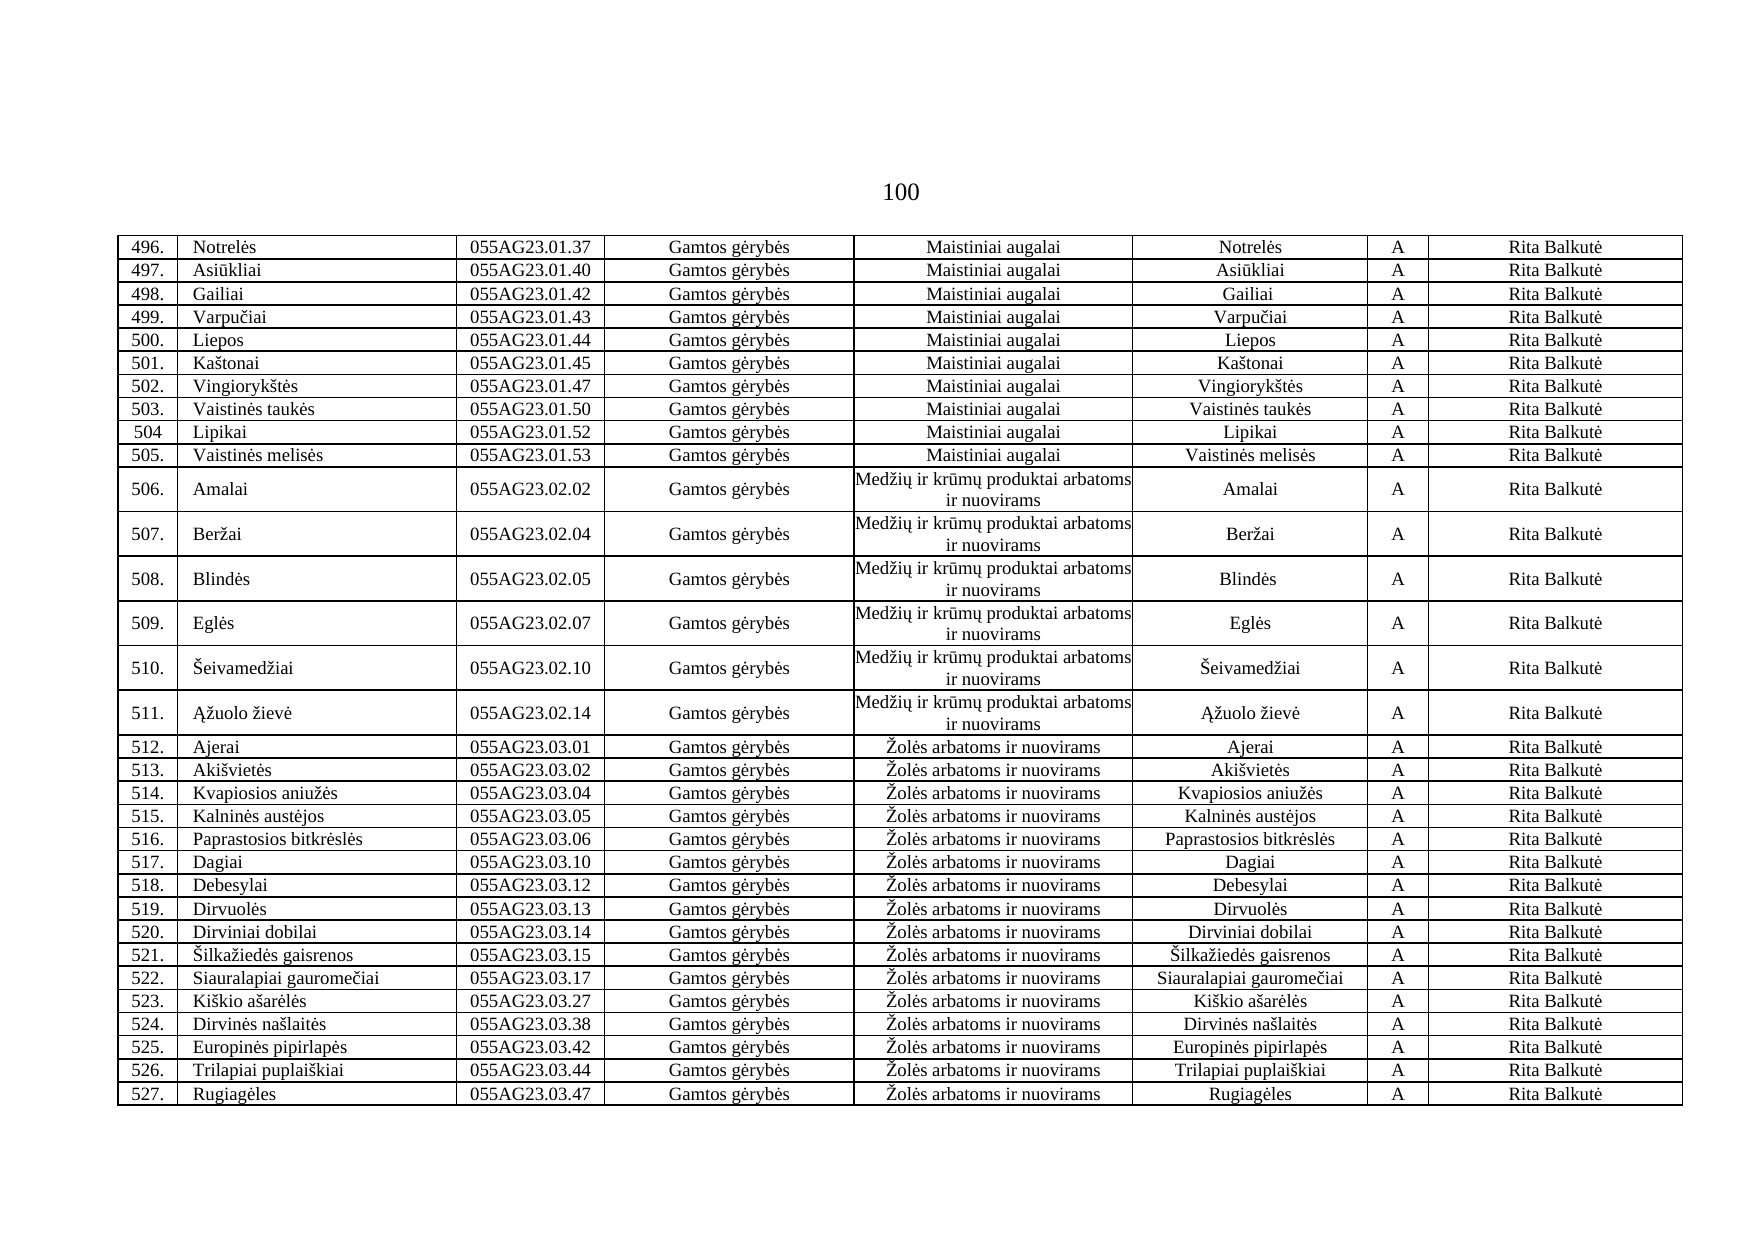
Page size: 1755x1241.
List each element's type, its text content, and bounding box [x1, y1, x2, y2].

table_cell 515. [119, 805, 177, 827]
table_cell Rita Balkutė [1429, 805, 1682, 827]
table_cell 055AG23.01.37 [457, 236, 604, 258]
table_cell Dagiai [178, 851, 456, 873]
table_cell Ajerai [178, 736, 456, 757]
table_cell Notrelės [178, 236, 456, 258]
table_cell 526. [119, 1060, 177, 1081]
table_cell Siauralapiai gauromečiai [1133, 967, 1367, 988]
table_cell A [1368, 445, 1428, 466]
table_cell 055AG23.03.10 [457, 851, 604, 873]
table_cell A [1368, 782, 1428, 803]
table_cell Gamtos gėrybės [605, 646, 853, 689]
table_cell Rita Balkutė [1429, 691, 1682, 734]
table_cell Šilkažiedės gaisrenos [1133, 944, 1367, 965]
table_cell Rita Balkutė [1429, 329, 1682, 350]
table_cell Europinės pipirlapės [1133, 1036, 1367, 1058]
table_cell Žolės arbatoms ir nuovirams [855, 1083, 1132, 1104]
table_cell A [1368, 421, 1428, 443]
table_cell 055AG23.03.47 [457, 1083, 604, 1104]
table_cell Gamtos gėrybės [605, 921, 853, 942]
table_cell 524. [119, 1013, 177, 1035]
table_cell 503. [119, 398, 177, 420]
table_cell Medžių ir krūmų produktai arbatoms ir nuovirams [855, 468, 1132, 511]
table_cell Dirvinės našlaitės [178, 1013, 456, 1035]
table_cell Žolės arbatoms ir nuovirams [855, 736, 1132, 757]
table_cell Gamtos gėrybės [605, 236, 853, 258]
table_cell Rita Balkutė [1429, 759, 1682, 780]
table_cell Beržai [178, 512, 456, 555]
table_cell 512. [119, 736, 177, 757]
table_cell 055AG23.03.44 [457, 1060, 604, 1081]
table_cell A [1368, 990, 1428, 1012]
table_cell Maistiniai augalai [855, 421, 1132, 443]
table_cell Notrelės [1133, 236, 1367, 258]
table_cell 055AG23.01.50 [457, 398, 604, 420]
table_cell A [1368, 602, 1428, 645]
table_cell 497. [119, 260, 177, 281]
table_cell Gamtos gėrybės [605, 1060, 853, 1081]
table_cell 521. [119, 944, 177, 965]
table_cell A [1368, 944, 1428, 965]
table_cell Paprastosios bitkrėslės [178, 828, 456, 850]
table_cell Maistiniai augalai [855, 306, 1132, 327]
table_cell Rita Balkutė [1429, 1036, 1682, 1058]
table_cell A [1368, 375, 1428, 397]
table_cell Lipikai [178, 421, 456, 443]
table_cell Gamtos gėrybės [605, 1036, 853, 1058]
table_cell 522. [119, 967, 177, 988]
table_cell Varpučiai [178, 306, 456, 327]
table_cell Rita Balkutė [1429, 736, 1682, 757]
table_cell Kalninės austėjos [1133, 805, 1367, 827]
table_cell Žolės arbatoms ir nuovirams [855, 875, 1132, 896]
table_cell Gamtos gėrybės [605, 398, 853, 420]
table_cell Maistiniai augalai [855, 445, 1132, 466]
table_cell 523. [119, 990, 177, 1012]
table_cell Vaistinės taukės [178, 398, 456, 420]
table_cell 505. [119, 445, 177, 466]
table_cell Gailiai [178, 283, 456, 304]
table_cell 055AG23.01.52 [457, 421, 604, 443]
table_cell 055AG23.02.02 [457, 468, 604, 511]
table_cell Varpučiai [1133, 306, 1367, 327]
table_cell Trilapiai puplaiškiai [178, 1060, 456, 1081]
table_cell Kaštonai [178, 352, 456, 373]
table_cell Rugiagėles [178, 1083, 456, 1104]
table_cell Vaistinės taukės [1133, 398, 1367, 420]
table_cell A [1368, 468, 1428, 511]
table_cell Liepos [178, 329, 456, 350]
table_cell 520. [119, 921, 177, 942]
table_cell 055AG23.03.05 [457, 805, 604, 827]
table_cell Gamtos gėrybės [605, 557, 853, 600]
table_cell 506. [119, 468, 177, 511]
table_cell Vaistinės melisės [1133, 445, 1367, 466]
table_cell 055AG23.02.07 [457, 602, 604, 645]
table_cell Medžių ir krūmų produktai arbatoms ir nuovirams [855, 602, 1132, 645]
table_cell 055AG23.01.43 [457, 306, 604, 327]
table_cell Gamtos gėrybės [605, 990, 853, 1012]
table_cell A [1368, 1060, 1428, 1081]
table_cell Blindės [178, 557, 456, 600]
table_cell Dirvinės našlaitės [1133, 1013, 1367, 1035]
table_cell Rita Balkutė [1429, 445, 1682, 466]
table_cell Gamtos gėrybės [605, 1083, 853, 1104]
table_cell Kaštonai [1133, 352, 1367, 373]
table_cell Gamtos gėrybės [605, 944, 853, 965]
table_cell Maistiniai augalai [855, 375, 1132, 397]
table_cell Žolės arbatoms ir nuovirams [855, 805, 1132, 827]
table_cell Rita Balkutė [1429, 398, 1682, 420]
table_cell Gamtos gėrybės [605, 691, 853, 734]
table_cell 055AG23.01.40 [457, 260, 604, 281]
table_cell A [1368, 646, 1428, 689]
table_cell 055AG23.02.04 [457, 512, 604, 555]
table_cell 507. [119, 512, 177, 555]
table_cell A [1368, 805, 1428, 827]
table_cell 496. [119, 236, 177, 258]
table_cell Žolės arbatoms ir nuovirams [855, 944, 1132, 965]
table_cell 513. [119, 759, 177, 780]
table_cell Gamtos gėrybės [605, 1013, 853, 1035]
table_cell Gamtos gėrybės [605, 805, 853, 827]
table_cell Gamtos gėrybės [605, 445, 853, 466]
table_cell Paprastosios bitkrėslės [1133, 828, 1367, 850]
table_cell 498. [119, 283, 177, 304]
table_cell Rita Balkutė [1429, 512, 1682, 555]
table_cell 516. [119, 828, 177, 850]
table_cell Maistiniai augalai [855, 283, 1132, 304]
table_cell Akišvietės [178, 759, 456, 780]
table_cell Rita Balkutė [1429, 990, 1682, 1012]
table_cell A [1368, 1083, 1428, 1104]
table_cell Siauralapiai gauromečiai [178, 967, 456, 988]
table_cell 055AG23.03.12 [457, 875, 604, 896]
table_cell Rita Balkutė [1429, 236, 1682, 258]
table_cell Eglės [1133, 602, 1367, 645]
table_cell Amalai [1133, 468, 1367, 511]
table_cell Šilkažiedės gaisrenos [178, 944, 456, 965]
table_cell Ąžuolo žievė [1133, 691, 1367, 734]
table_cell Beržai [1133, 512, 1367, 555]
table_cell 511. [119, 691, 177, 734]
table_cell Rita Balkutė [1429, 782, 1682, 803]
table_cell Rita Balkutė [1429, 898, 1682, 919]
table_cell Žolės arbatoms ir nuovirams [855, 851, 1132, 873]
table_cell A [1368, 352, 1428, 373]
table_cell Gamtos gėrybės [605, 375, 853, 397]
table_cell 501. [119, 352, 177, 373]
table_cell Rita Balkutė [1429, 921, 1682, 942]
table_cell Rita Balkutė [1429, 557, 1682, 600]
table_cell Žolės arbatoms ir nuovirams [855, 967, 1132, 988]
table_cell Rita Balkutė [1429, 1060, 1682, 1081]
table_cell 055AG23.03.13 [457, 898, 604, 919]
table_cell Eglės [178, 602, 456, 645]
table_cell Rita Balkutė [1429, 828, 1682, 850]
table_cell Rita Balkutė [1429, 1083, 1682, 1104]
table_cell 510. [119, 646, 177, 689]
table_cell A [1368, 306, 1428, 327]
table_cell A [1368, 828, 1428, 850]
table_cell Gamtos gėrybės [605, 828, 853, 850]
table_cell Kiškio ašarėlės [178, 990, 456, 1012]
table_cell Gamtos gėrybės [605, 306, 853, 327]
table_cell Gamtos gėrybės [605, 421, 853, 443]
table_cell Gamtos gėrybės [605, 352, 853, 373]
table_cell Asiūkliai [178, 260, 456, 281]
table_cell A [1368, 898, 1428, 919]
table_cell Šeivamedžiai [1133, 646, 1367, 689]
table_cell Žolės arbatoms ir nuovirams [855, 828, 1132, 850]
table_cell Maistiniai augalai [855, 329, 1132, 350]
table_cell 509. [119, 602, 177, 645]
table_cell Maistiniai augalai [855, 260, 1132, 281]
table_cell A [1368, 260, 1428, 281]
table_cell Kvapiosios aniužės [1133, 782, 1367, 803]
table_cell 055AG23.01.47 [457, 375, 604, 397]
table_cell Gamtos gėrybės [605, 851, 853, 873]
table_cell Rita Balkutė [1429, 260, 1682, 281]
table_cell 055AG23.03.02 [457, 759, 604, 780]
table_cell A [1368, 329, 1428, 350]
table_cell Dirvuolės [1133, 898, 1367, 919]
table_cell Rita Balkutė [1429, 306, 1682, 327]
table_cell Ąžuolo žievė [178, 691, 456, 734]
table_cell 502. [119, 375, 177, 397]
table_cell Amalai [178, 468, 456, 511]
table_cell Žolės arbatoms ir nuovirams [855, 1013, 1132, 1035]
table_cell Blindės [1133, 557, 1367, 600]
table_cell Gamtos gėrybės [605, 898, 853, 919]
table_cell Rita Balkutė [1429, 944, 1682, 965]
table_cell Rita Balkutė [1429, 375, 1682, 397]
table_cell 055AG23.03.15 [457, 944, 604, 965]
table_cell Rita Balkutė [1429, 352, 1682, 373]
table_cell Debesylai [1133, 875, 1367, 896]
table_cell Asiūkliai [1133, 260, 1367, 281]
table_cell Žolės arbatoms ir nuovirams [855, 921, 1132, 942]
table_cell Gamtos gėrybės [605, 875, 853, 896]
table_cell Maistiniai augalai [855, 236, 1132, 258]
table_cell 055AG23.03.38 [457, 1013, 604, 1035]
table_cell Rita Balkutė [1429, 851, 1682, 873]
table_cell Žolės arbatoms ir nuovirams [855, 782, 1132, 803]
table_cell 055AG23.03.14 [457, 921, 604, 942]
table_cell 055AG23.01.44 [457, 329, 604, 350]
table_cell Rita Balkutė [1429, 283, 1682, 304]
table_cell Medžių ir krūmų produktai arbatoms ir nuovirams [855, 646, 1132, 689]
table_cell Rita Balkutė [1429, 646, 1682, 689]
table_cell 055AG23.03.04 [457, 782, 604, 803]
table_cell Rugiagėles [1133, 1083, 1367, 1104]
table_cell Gailiai [1133, 283, 1367, 304]
table_cell Kalninės austėjos [178, 805, 456, 827]
table_cell Trilapiai puplaiškiai [1133, 1060, 1367, 1081]
table_cell Žolės arbatoms ir nuovirams [855, 1060, 1132, 1081]
table_cell Rita Balkutė [1429, 602, 1682, 645]
table_cell Medžių ir krūmų produktai arbatoms ir nuovirams [855, 691, 1132, 734]
table_cell Gamtos gėrybės [605, 468, 853, 511]
table_cell Žolės arbatoms ir nuovirams [855, 1036, 1132, 1058]
table_cell A [1368, 851, 1428, 873]
table_cell 055AG23.03.17 [457, 967, 604, 988]
table_cell Gamtos gėrybės [605, 782, 853, 803]
table_cell A [1368, 557, 1428, 600]
table_cell Žolės arbatoms ir nuovirams [855, 898, 1132, 919]
table_cell 500. [119, 329, 177, 350]
table_cell 519. [119, 898, 177, 919]
table_cell Akišvietės [1133, 759, 1367, 780]
table_cell A [1368, 967, 1428, 988]
table_cell Gamtos gėrybės [605, 736, 853, 757]
table_cell 055AG23.02.05 [457, 557, 604, 600]
table_cell Dirviniai dobilai [1133, 921, 1367, 942]
table_cell 055AG23.02.10 [457, 646, 604, 689]
table_cell 527. [119, 1083, 177, 1104]
table_cell Gamtos gėrybės [605, 283, 853, 304]
table_cell Dagiai [1133, 851, 1367, 873]
table_cell Gamtos gėrybės [605, 967, 853, 988]
table_cell A [1368, 736, 1428, 757]
table_cell 055AG23.03.27 [457, 990, 604, 1012]
table_cell Vingiorykštės [1133, 375, 1367, 397]
table_cell Gamtos gėrybės [605, 602, 853, 645]
table_cell 518. [119, 875, 177, 896]
table_cell Kiškio ašarėlės [1133, 990, 1367, 1012]
table_cell A [1368, 691, 1428, 734]
table_cell A [1368, 759, 1428, 780]
table_cell Dirviniai dobilai [178, 921, 456, 942]
table_cell Rita Balkutė [1429, 1013, 1682, 1035]
table_cell Medžių ir krūmų produktai arbatoms ir nuovirams [855, 557, 1132, 600]
table_cell Gamtos gėrybės [605, 512, 853, 555]
table_cell Dirvuolės [178, 898, 456, 919]
table_cell 055AG23.01.53 [457, 445, 604, 466]
table_cell A [1368, 1036, 1428, 1058]
table_cell Gamtos gėrybės [605, 329, 853, 350]
table_cell A [1368, 1013, 1428, 1035]
table_cell Maistiniai augalai [855, 398, 1132, 420]
table_cell Gamtos gėrybės [605, 260, 853, 281]
table_cell Žolės arbatoms ir nuovirams [855, 759, 1132, 780]
table_cell A [1368, 283, 1428, 304]
table_cell 055AG23.01.45 [457, 352, 604, 373]
table_cell A [1368, 236, 1428, 258]
table_cell 517. [119, 851, 177, 873]
table_cell Ajerai [1133, 736, 1367, 757]
table_cell A [1368, 512, 1428, 555]
table_cell Liepos [1133, 329, 1367, 350]
table_cell Šeivamedžiai [178, 646, 456, 689]
table_cell A [1368, 921, 1428, 942]
table_cell 508. [119, 557, 177, 600]
table_cell 055AG23.02.14 [457, 691, 604, 734]
table_cell 055AG23.03.42 [457, 1036, 604, 1058]
table_cell Gamtos gėrybės [605, 759, 853, 780]
table_cell A [1368, 875, 1428, 896]
table_cell 055AG23.03.01 [457, 736, 604, 757]
table_cell Maistiniai augalai [855, 352, 1132, 373]
table_cell Lipikai [1133, 421, 1367, 443]
table_cell 055AG23.01.42 [457, 283, 604, 304]
table_cell Europinės pipirlapės [178, 1036, 456, 1058]
table_cell Vingiorykštės [178, 375, 456, 397]
table_cell Rita Balkutė [1429, 421, 1682, 443]
table_cell A [1368, 398, 1428, 420]
table_cell Vaistinės melisės [178, 445, 456, 466]
table_cell 525. [119, 1036, 177, 1058]
table_cell Žolės arbatoms ir nuovirams [855, 990, 1132, 1012]
table_cell Medžių ir krūmų produktai arbatoms ir nuovirams [855, 512, 1132, 555]
table_cell 514. [119, 782, 177, 803]
table_cell 055AG23.03.06 [457, 828, 604, 850]
table_cell 499. [119, 306, 177, 327]
table_cell Debesylai [178, 875, 456, 896]
table_cell Rita Balkutė [1429, 875, 1682, 896]
table_cell Rita Balkutė [1429, 468, 1682, 511]
table_cell Kvapiosios aniužės [178, 782, 456, 803]
table_cell Rita Balkutė [1429, 967, 1682, 988]
table_cell 504 [119, 421, 177, 443]
